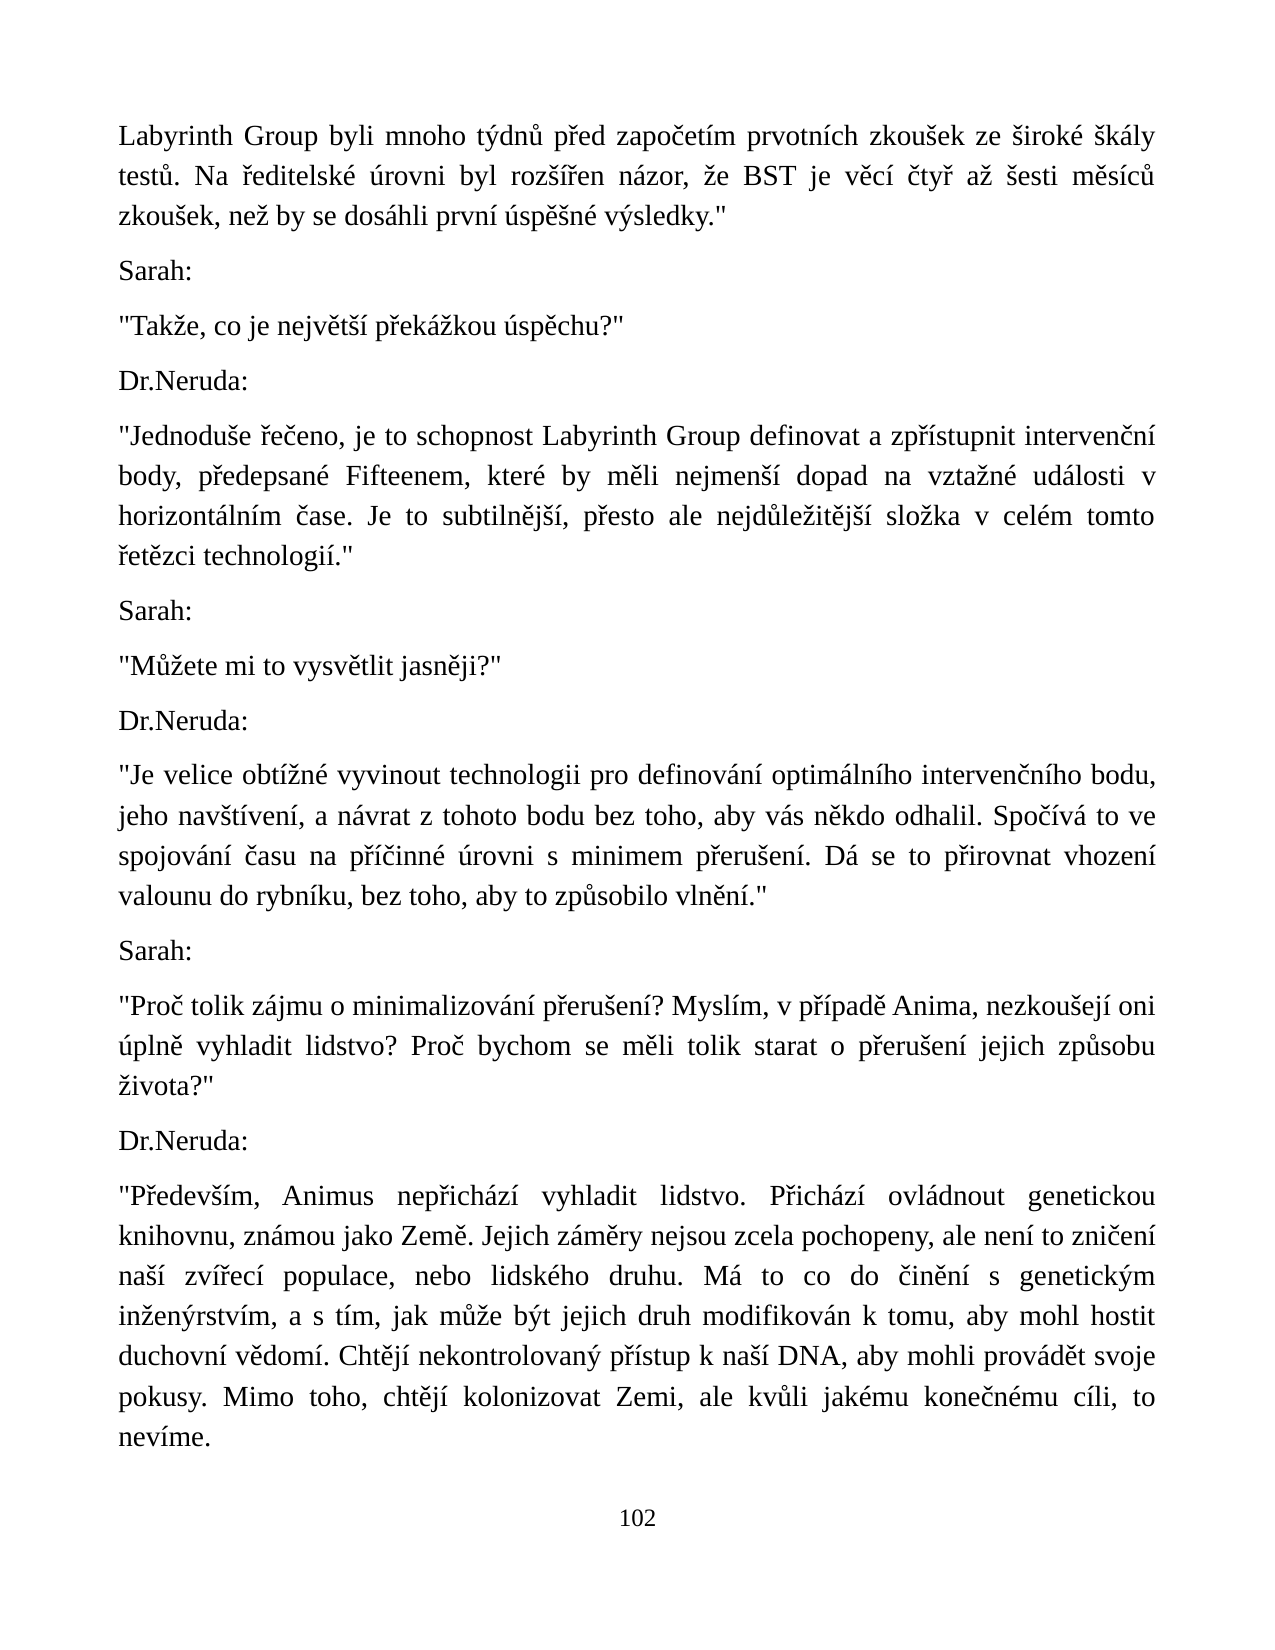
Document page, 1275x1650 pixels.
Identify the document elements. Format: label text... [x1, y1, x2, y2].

text Sarah: [118, 593, 1157, 627]
text "Především, Animus nepřichází vyhladit lidstvo. Přichází ovládnout genetickou knihovnu, známou jako Země. Jejich záměry nejsou zcela pochopeny, ale není to zničení naší zvířecí populace, nebo lidského druhu. Má to co do činění s genetickým inženýrstvím, a s tím, jak může být jejich druh modifikován k tomu, aby mohl hostit duchovní vědomí. Chtějí nekontrolovaný přístup k naší DNA, aby mohli provádět svoje pokusy. Mimo toho, chtějí kolonizovat Zemi, ale kvůli jakému konečnému cíli, to nevíme. [118, 1178, 1157, 1452]
text Dr.Neruda: [118, 363, 1157, 396]
text Labyrinth Group byli mnoho týdnů před započetím prvotních zkoušek ze široké škály testů. Na ředitelské úrovni byl rozšířen názor, že BST je věcí čtyř až šesti měsíců zkoušek, než by se dosáhli první úspěšné výsledky." [118, 118, 1157, 232]
text "Takže, co je největší překážkou úspěchu?" [118, 308, 1157, 342]
text Dr.Neruda: [118, 703, 1157, 736]
text Sarah: [118, 253, 1157, 287]
text Sarah: [118, 933, 1157, 966]
text "Proč tolik zájmu o minimalizování přerušení? Myslím, v případě Anima, nezkoušejí oni úplně vyhladit lidstvo? Proč bychom se měli tolik starat o přerušení jejich způsobu života?" [118, 988, 1157, 1102]
text "Jednoduše řečeno, je to schopnost Labyrinth Group definovat a zpřístupnit intervenční body, předepsané Fifteenem, které by měli nejmenší dopad na vztažné události v horizontálním čase. Je to subtilnější, přesto ale nejdůležitější složka v celém tomto řetězci technologií." [118, 418, 1157, 572]
text "Můžete mi to vysvětlit jasněji?" [118, 648, 1157, 681]
text Dr.Neruda: [118, 1123, 1157, 1156]
text "Je velice obtížné vyvinout technologii pro definování optimálního intervenčního bodu, jeho navštívení, a návrat z tohoto bodu bez toho, aby vás někdo odhalil. Spočívá to ve spojování času na příčinné úrovni s minimem přerušení. Dá se to přirovnat vhození valounu do rybníku, bez toho, aby to způsobilo vlnění." [118, 757, 1157, 912]
